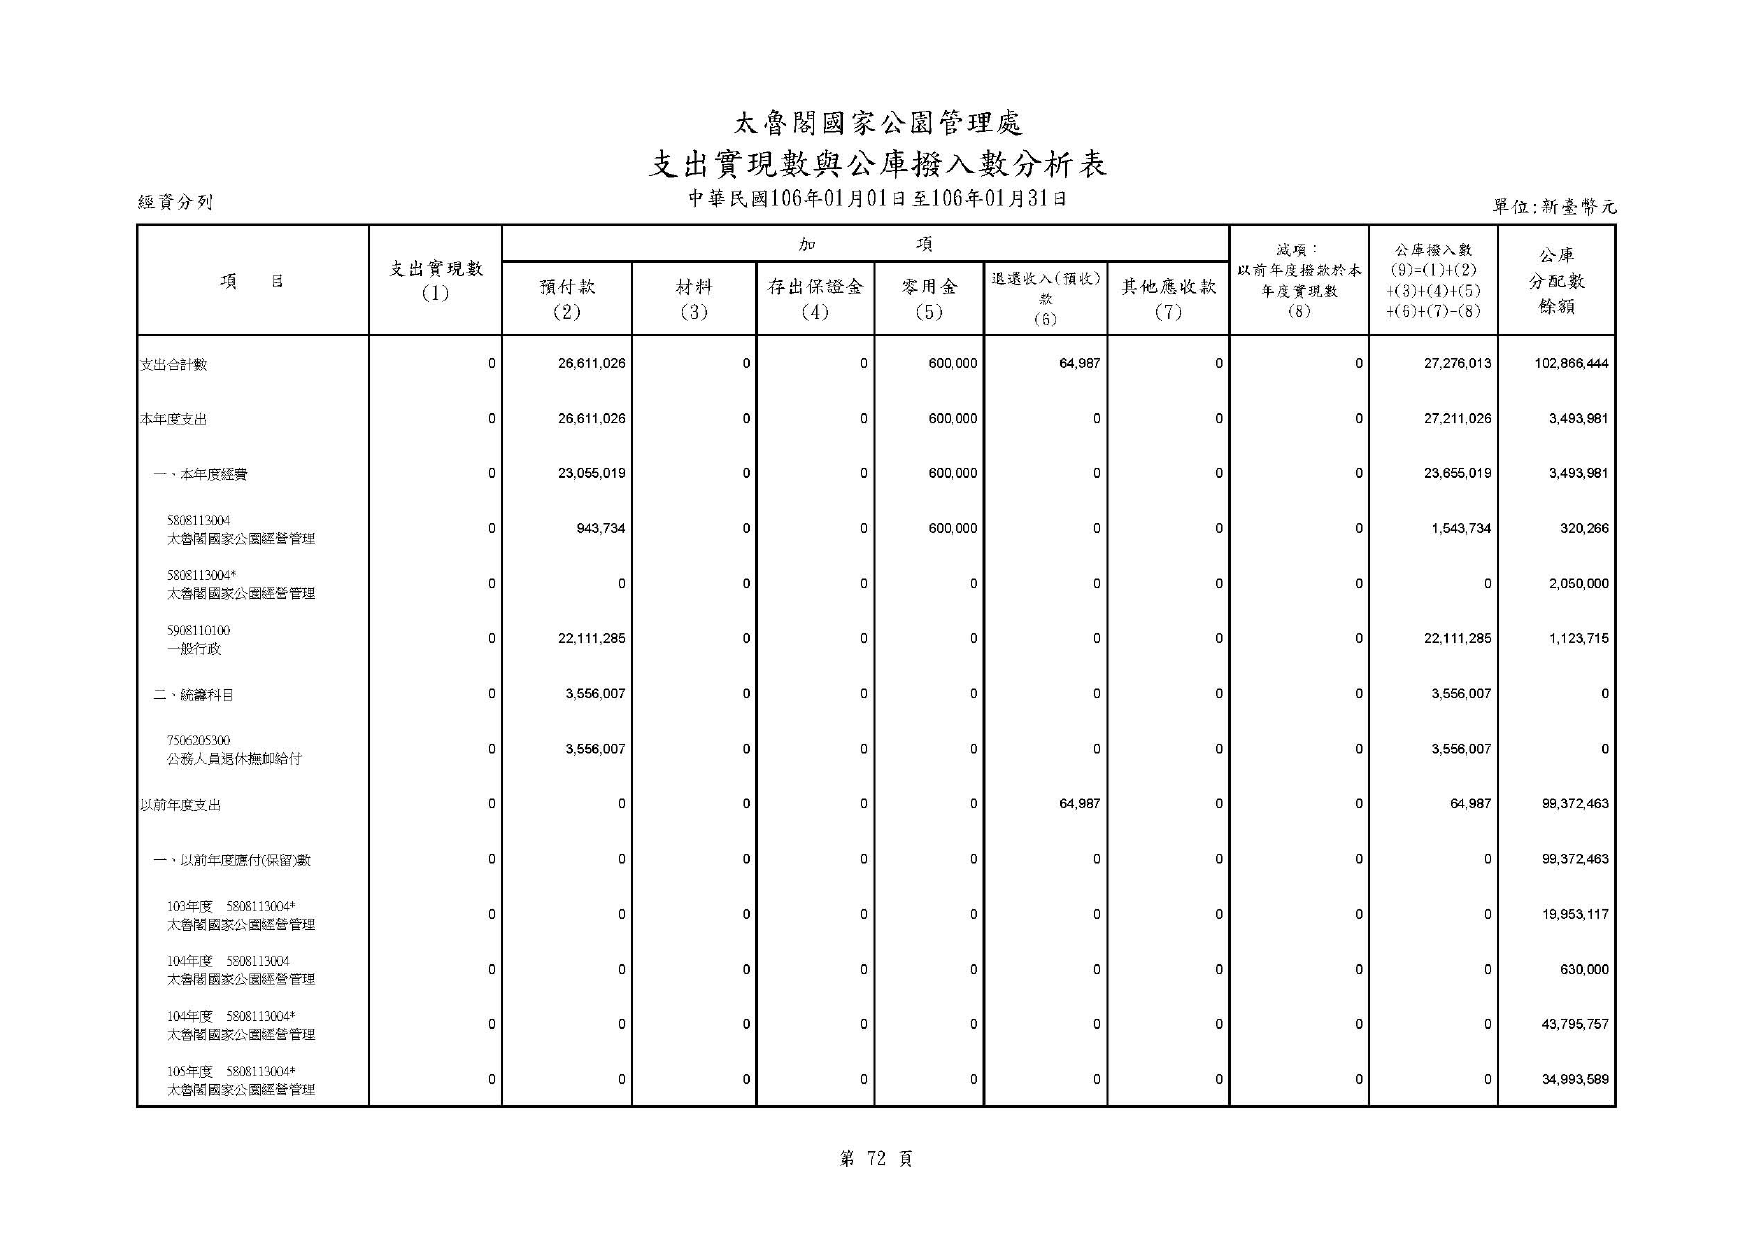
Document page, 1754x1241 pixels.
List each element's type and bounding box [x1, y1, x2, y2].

picture [59, 59, 1695, 1216]
